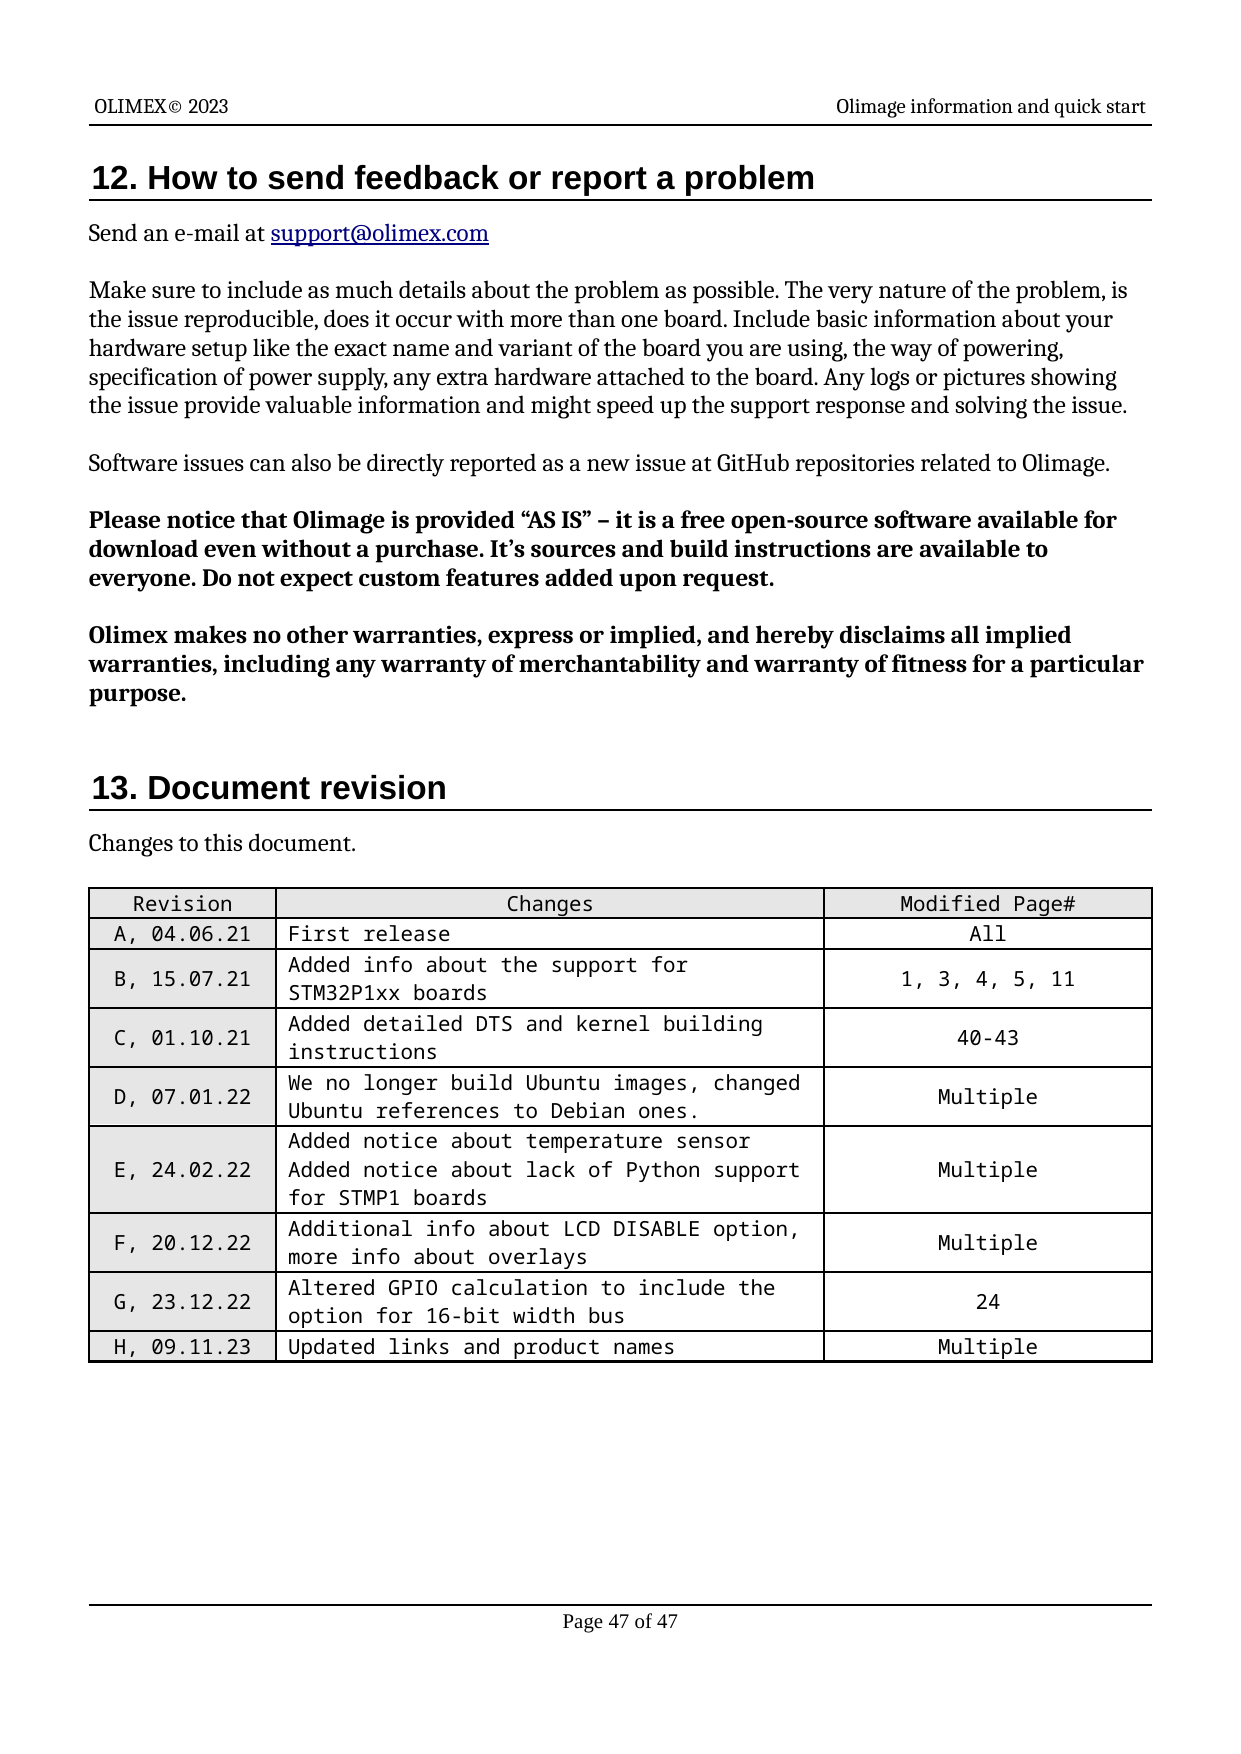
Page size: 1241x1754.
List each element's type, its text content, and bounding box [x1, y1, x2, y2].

text Send an e-mail at support@olimex.com [88, 219, 1152, 248]
table_cell G, 23.12.22 [90, 1273, 275, 1330]
table_cell A, 04.06.21 [90, 919, 275, 948]
table_cell We no longer build Ubuntu images, changed Ubuntu references to Debian ones. [277, 1068, 823, 1124]
text Changes to this document. [88, 829, 1152, 858]
table_cell D, 07.01.22 [90, 1068, 275, 1124]
table_cell Multiple [825, 1127, 1151, 1212]
table_header Changes [277, 889, 823, 917]
subtitle 12. How to send feedback or report a problem [88, 155, 1152, 201]
table_cell Additional info about LCD DISABLE option, more info about overlays [277, 1214, 823, 1271]
table_cell H, 09.11.23 [90, 1332, 275, 1360]
table_cell Multiple [825, 1214, 1151, 1271]
table_cell 24 [825, 1273, 1151, 1330]
table_cell Added detailed DTS and kernel building instructions [277, 1009, 823, 1066]
table_cell 40-43 [825, 1009, 1151, 1066]
table_cell Multiple [825, 1068, 1151, 1124]
table_cell Multiple [825, 1332, 1151, 1360]
table_header Revision [90, 889, 275, 917]
text Please notice that Olimage is provided “AS IS” – it is a free open-source software available for download even without a purchase. It’s sources and build instructions are available to everyone. Do not expect custom features added upon request. [88, 506, 1152, 593]
table_cell Added notice about temperature sensor Added notice about lack of Python support for STMP1 boards [277, 1127, 823, 1212]
table_cell 1, 3, 4, 5, 11 [825, 950, 1151, 1007]
table_cell B, 15.07.21 [90, 950, 275, 1007]
table_cell First release [277, 919, 823, 948]
text Software issues can also be directly reported as a new issue at GitHub repositories related to Olimage. [88, 449, 1152, 478]
table_cell Altered GPIO calculation to include the option for 16-bit width bus [277, 1273, 823, 1330]
text Make sure to include as much details about the problem as possible. The very nature of the problem, is the issue reproducible, does it occur with more than one board. Include basic information about your hardware setup like the exact name and variant of the board you are using, the way of powering, specification of power supply, any extra hardware attached to the board. Any logs or pictures showing the issue provide valuable information and might speed up the support response and solving the issue. [88, 276, 1152, 420]
subtitle 13. Document revision [88, 765, 1152, 811]
text Olimex makes no other warranties, express or implied, and hereby disclaims all implied warranties, including any warranty of merchantability and warranty of fitness for a particular purpose. [88, 621, 1152, 708]
table_cell Updated links and product names [277, 1332, 823, 1360]
table_cell Added info about the support for STM32P1xx boards [277, 950, 823, 1007]
table_cell C, 01.10.21 [90, 1009, 275, 1066]
table_cell All [825, 919, 1151, 948]
table_header Modified Page# [825, 889, 1151, 917]
table_cell F, 20.12.22 [90, 1214, 275, 1271]
table_cell E, 24.02.22 [90, 1127, 275, 1212]
